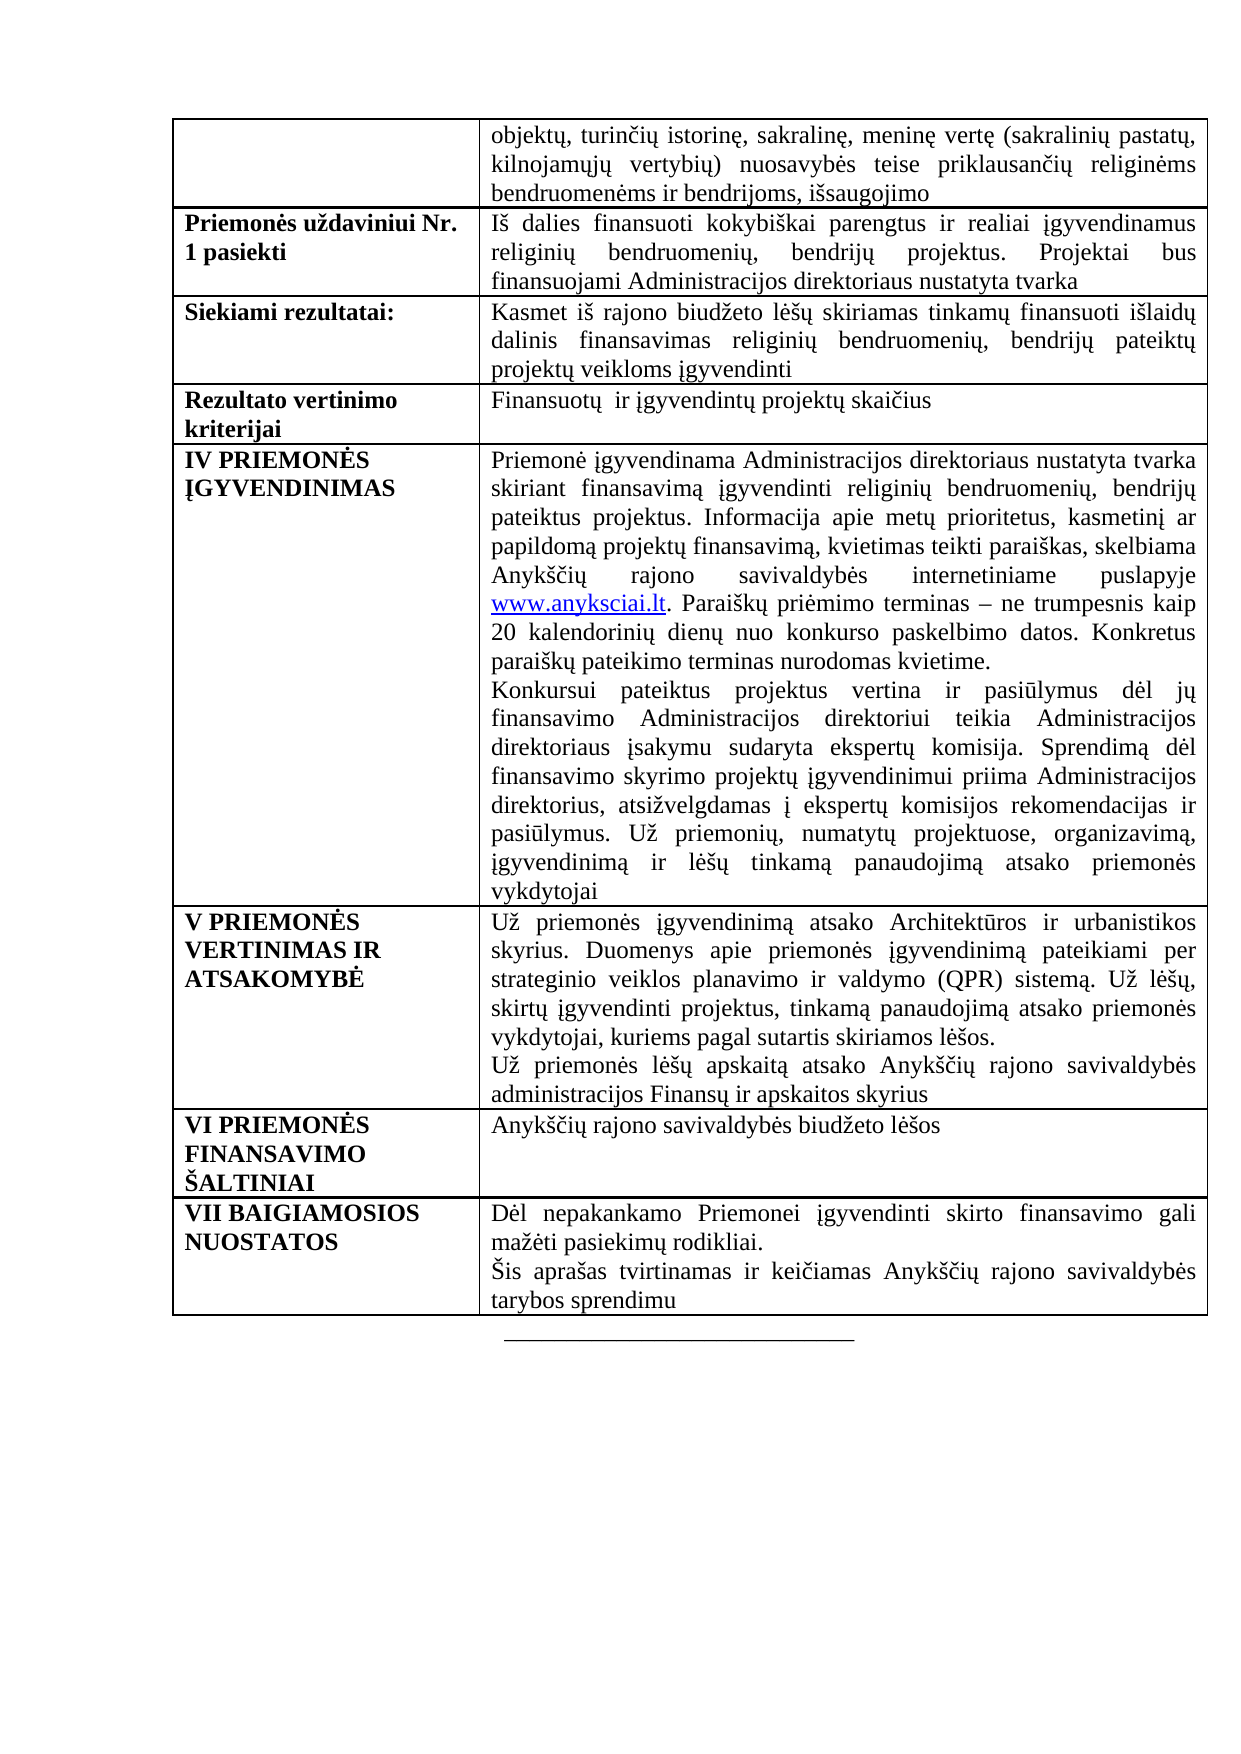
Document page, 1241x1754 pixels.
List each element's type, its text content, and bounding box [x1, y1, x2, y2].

table_cell Kasmet iš rajono biudžeto lėšų skiriamas tinkamų finansuoti išlaidų dalinis finansavimas religinių bendruomenių, bendrijų pateiktų projektų veikloms įgyvendinti [480, 297, 1207, 383]
table_cell Anykščių rajono savivaldybės biudžeto lėšos [480, 1110, 1207, 1196]
table_cell Priemonės uždaviniui Nr. 1 pasiekti [174, 209, 479, 295]
table_cell Iš dalies finansuoti kokybiškai parengtus ir realiai įgyvendinamus religinių bendruomenių, bendrijų projektus. Projektai bus finansuojami Administracijos direktoriaus nustatyta tvarka [480, 209, 1207, 295]
table_cell Siekiami rezultatai: [174, 297, 479, 383]
table_cell Už priemonės įgyvendinimą atsako Architektūros ir urbanistikos skyrius. Duomenys apie priemonės įgyvendinimą pateikiami per strateginio veiklos planavimo ir valdymo (QPR) sistemą. Už lėšų, skirtų įgyvendinti projektus, tinkamą panaudojimą atsako priemonės vykdytojai, kuriems pagal sutartis skiriamos lėšos. Už priemonės lėšų apskaitą atsako Anykščių rajono savivaldybės administracijos Finansų ir apskaitos skyrius [480, 907, 1207, 1108]
table_cell objektų, turinčių istorinę, sakralinę, meninę vertę (sakralinių pastatų, kilnojamųjų vertybių) nuosavybės teise priklausančių religinėms bendruomenėms ir bendrijoms, išsaugojimo [480, 120, 1207, 206]
table_cell Finansuotų ir įgyvendintų projektų skaičius [480, 385, 1207, 443]
table_cell V PRIEMONĖS VERTINIMAS IR ATSAKOMYBĖ [174, 907, 479, 1108]
table_cell [174, 120, 479, 206]
table_cell Rezultato vertinimo kriterijai [174, 385, 479, 443]
table_cell VI PRIEMONĖS FINANSAVIMO ŠALTINIAI [174, 1110, 479, 1196]
table_cell Priemonė įgyvendinama Administracijos direktoriaus nustatyta tvarka skiriant finansavimą įgyvendinti religinių bendruomenių, bendrijų pateiktus projektus. Informacija apie metų prioritetus, kasmetinį ar papildomą projektų finansavimą, kvietimas teikti paraiškas, skelbiama Anykščių rajono savivaldybės internetiniame puslapyje www.anyksciai.lt. Paraiškų priėmimo terminas – ne trumpesnis kaip 20 kalendorinių dienų nuo konkurso paskelbimo datos. Konkretus paraiškų pateikimo terminas nurodomas kvietime. Konkursui pateiktus projektus vertina ir pasiūlymus dėl jų finansavimo Administracijos direktoriui teikia Administracijos direktoriaus įsakymu sudaryta ekspertų komisija. Sprendimą dėl finansavimo skyrimo projektų įgyvendinimui priima Administracijos direktorius, atsižvelgdamas į ekspertų komisijos rekomendacijas ir pasiūlymus. Už priemonių, numatytų projektuose, organizavimą, įgyvendinimą ir lėšų tinkamą panaudojimą atsako priemonės vykdytojai [480, 445, 1207, 905]
table_cell IV PRIEMONĖS ĮGYVENDINIMAS [174, 445, 479, 905]
text ____________________________ [177, 1316, 1181, 1344]
table_cell Dėl nepakankamo Priemonei įgyvendinti skirto finansavimo gali mažėti pasiekimų rodikliai. Šis aprašas tvirtinamas ir keičiamas Anykščių rajono savivaldybės tarybos sprendimu [480, 1199, 1207, 1313]
table_cell VII BAIGIAMOSIOS NUOSTATOS [174, 1199, 479, 1313]
